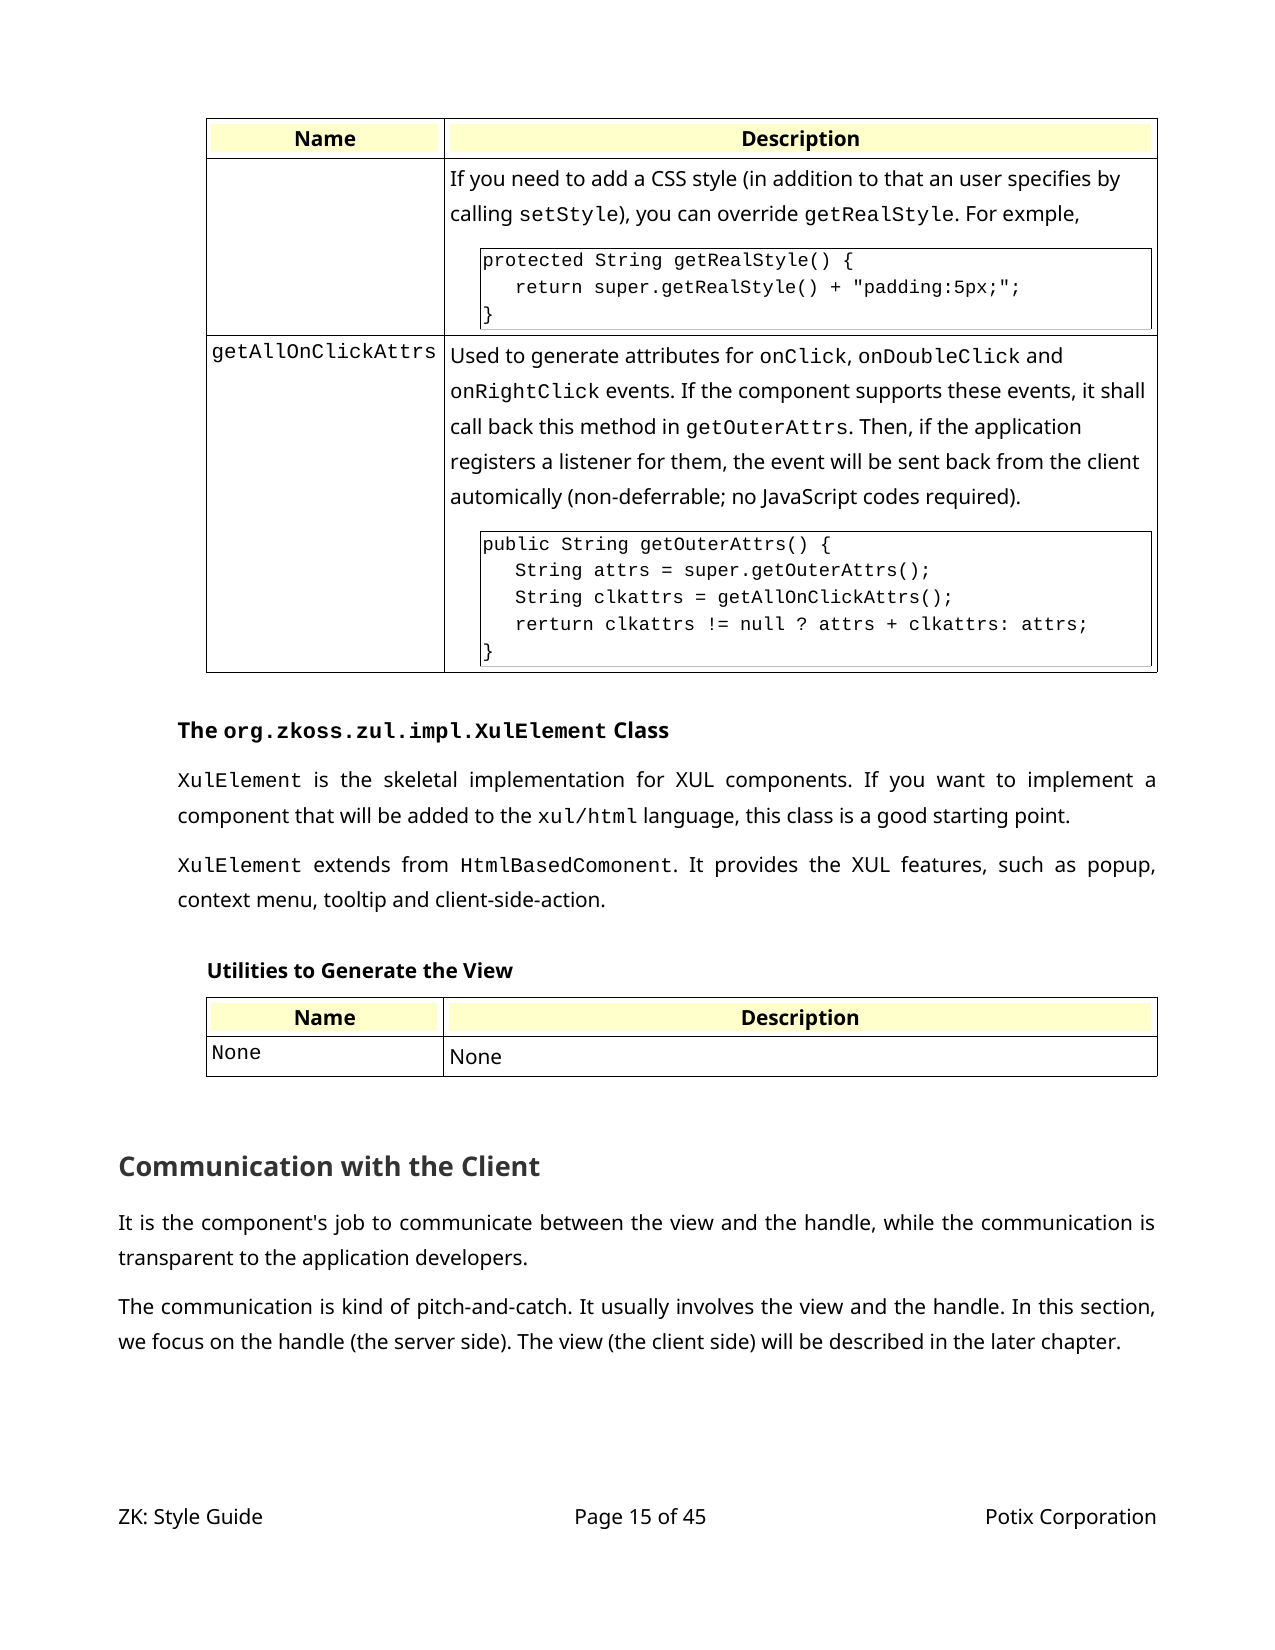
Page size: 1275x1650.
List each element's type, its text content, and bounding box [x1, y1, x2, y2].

table_cell [207, 159, 444, 335]
text XulElement is the skeletal implementation for XUL components. If you want to implement a component that will be added to the xul/html language, this class is a good starting point. [177, 765, 1157, 829]
table_header Description [444, 998, 1157, 1036]
subtitle The org.zkoss.zul.impl.XulElement Class [177, 714, 1157, 744]
table_cell getAllOnClickAttrs [207, 336, 444, 672]
table_cell If you need to add a CSS style (in addition to that an user specifies by calling setStyle), you can override getRealStyle. For exmple, protected String getRealStyle() { return super.getRealStyle() + "padding:5px;"; } [445, 159, 1157, 335]
text XulElement extends from HtmlBasedComonent. It provides the XUL features, such as popup, context menu, tooltip and client-side-action. [177, 850, 1157, 914]
subtitle Communication with the Client [118, 1147, 1157, 1184]
table_cell Used to generate attributes for onClick, onDoubleClick and onRightClick events. If the component supports these events, it shall call back this method in getOuterAttrs. Then, if the application registers a listener for them, the event will be sent back from the client automically (non-deferrable; no JavaScript codes required). public String getOuterAttrs() { String attrs = super.getOuterAttrs(); String clkattrs = getAllOnClickAttrs(); rerturn clkattrs != null ? attrs + clkattrs: attrs; } [445, 336, 1157, 672]
table_cell None [444, 1037, 1157, 1076]
table_header Name [207, 119, 444, 158]
table_header Name [207, 998, 443, 1036]
text It is the component's job to communicate between the view and the handle, while the communication is transparent to the application developers. [118, 1208, 1157, 1271]
table_cell None [207, 1037, 443, 1076]
text The communication is kind of pitch-and-catch. It usually involves the view and the handle. In this section, we focus on the handle (the server side). The view (the client side) will be described in the later chapter. [118, 1292, 1157, 1355]
subtitle Utilities to Generate the View [207, 956, 1157, 984]
table_header Description [445, 119, 1157, 158]
